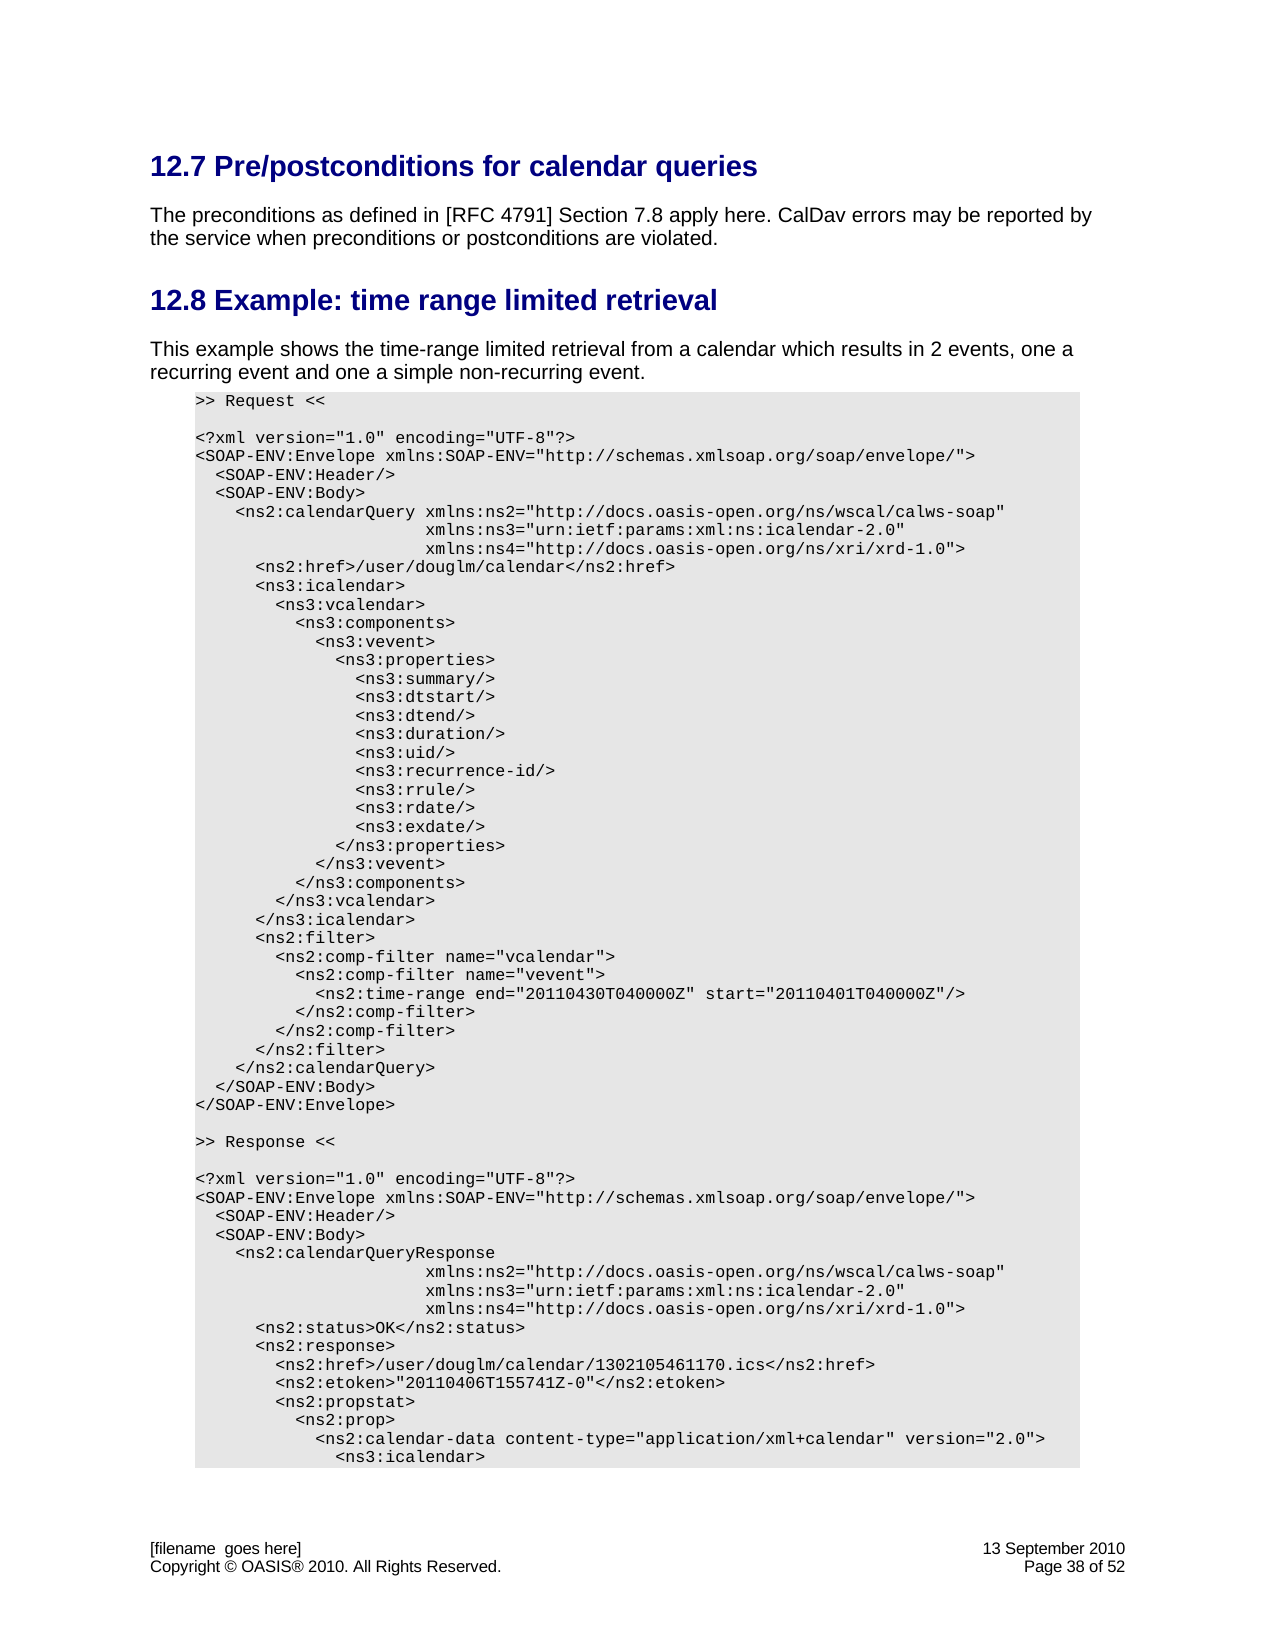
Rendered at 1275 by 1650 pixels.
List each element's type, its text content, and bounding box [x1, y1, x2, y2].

text <ns2:comp-filter name="vcalendar"> [195, 949, 1080, 967]
text <ns3:summary/> [195, 671, 1080, 689]
text </SOAP-ENV:Body> [195, 1078, 1080, 1097]
text <ns2:calendarQuery xmlns:ns2="http://docs.oasis-open.org/ns/wscal/calws-soap" [195, 504, 1080, 522]
text <SOAP-ENV:Body> [195, 1227, 1080, 1245]
text <ns2:href>/user/douglm/calendar</ns2:href> [195, 559, 1080, 578]
text <SOAP-ENV:Envelope xmlns:SOAP-ENV="http://schemas.xmlsoap.org/soap/envelope/"> [195, 1190, 1080, 1208]
text <ns2:prop> [195, 1412, 1080, 1431]
text xmlns:ns4="http://docs.oasis-open.org/ns/xri/xrd-1.0"> [195, 541, 1080, 559]
text <ns3:icalendar> [195, 1449, 1080, 1468]
text </ns3:components> [195, 874, 1080, 893]
text <ns2:href>/user/douglm/calendar/1302105461170.ics</ns2:href> [195, 1357, 1080, 1375]
text </ns2:comp-filter> [195, 1004, 1080, 1023]
text xmlns:ns4="http://docs.oasis-open.org/ns/xri/xrd-1.0"> [195, 1301, 1080, 1319]
text </ns2:calendarQuery> [195, 1060, 1080, 1078]
subtitle Example: time range limited retrieval [150, 284, 1125, 316]
text </ns3:vevent> [195, 856, 1080, 874]
text <ns3:recurrence-id/> [195, 763, 1080, 782]
text </ns2:filter> [195, 1041, 1080, 1060]
text </ns3:properties> [195, 837, 1080, 856]
text <ns2:status>OK</ns2:status> [195, 1319, 1080, 1338]
text xmlns:ns3="urn:ietf:params:xml:ns:icalendar-2.0" [195, 1282, 1080, 1301]
text <ns3:vcalendar> [195, 596, 1080, 615]
text <?xml version="1.0" encoding="UTF-8"?> [195, 429, 1080, 448]
text <ns3:dtend/> [195, 708, 1080, 726]
text xmlns:ns2="http://docs.oasis-open.org/ns/wscal/calws-soap" [195, 1264, 1080, 1282]
text This example shows the time-range limited retrieval from a calendar which results in 2 events, one a recurring event and one a simple non-recurring event. [150, 337, 1125, 384]
text <ns3:vevent> [195, 633, 1080, 652]
text <ns2:comp-filter name="vevent"> [195, 967, 1080, 986]
text <ns2:etoken>"20110406T155741Z-0"</ns2:etoken> [195, 1375, 1080, 1394]
text <ns2:filter> [195, 930, 1080, 949]
text </ns3:vcalendar> [195, 893, 1080, 912]
text <ns3:icalendar> [195, 578, 1080, 596]
text <ns3:dtstart/> [195, 689, 1080, 708]
text <SOAP-ENV:Envelope xmlns:SOAP-ENV="http://schemas.xmlsoap.org/soap/envelope/"> [195, 448, 1080, 467]
text <ns2:calendar-data content-type="application/xml+calendar" version="2.0"> [195, 1431, 1080, 1449]
text <SOAP-ENV:Body> [195, 485, 1080, 504]
text </ns2:comp-filter> [195, 1023, 1080, 1041]
text The preconditions as defined in [RFC 4791] Section 7.8 apply here. CalDav errors may be reported by the service when preconditions or postconditions are violated. [150, 203, 1125, 250]
text <SOAP-ENV:Header/> [195, 1208, 1080, 1227]
text <?xml version="1.0" encoding="UTF-8"?> [195, 1171, 1080, 1190]
text </ns3:icalendar> [195, 912, 1080, 930]
text <ns3:properties> [195, 652, 1080, 671]
text <SOAP-ENV:Header/> [195, 467, 1080, 485]
text >> Request << [195, 392, 1080, 411]
text >> Response << [195, 1134, 1080, 1153]
text <ns2:calendarQueryResponse [195, 1245, 1080, 1264]
text <ns2:time-range end="20110430T040000Z" start="20110401T040000Z"/> [195, 986, 1080, 1004]
text </SOAP-ENV:Envelope> [195, 1097, 1080, 1116]
text <ns3:exdate/> [195, 819, 1080, 837]
text xmlns:ns3="urn:ietf:params:xml:ns:icalendar-2.0" [195, 522, 1080, 541]
text <ns3:rrule/> [195, 782, 1080, 800]
subtitle Pre/postconditions for calendar queries [150, 150, 1125, 182]
text <ns3:uid/> [195, 745, 1080, 763]
text <ns3:components> [195, 615, 1080, 633]
text <ns2:propstat> [195, 1394, 1080, 1412]
text <ns3:duration/> [195, 726, 1080, 745]
text <ns2:response> [195, 1338, 1080, 1357]
text <ns3:rdate/> [195, 800, 1080, 819]
